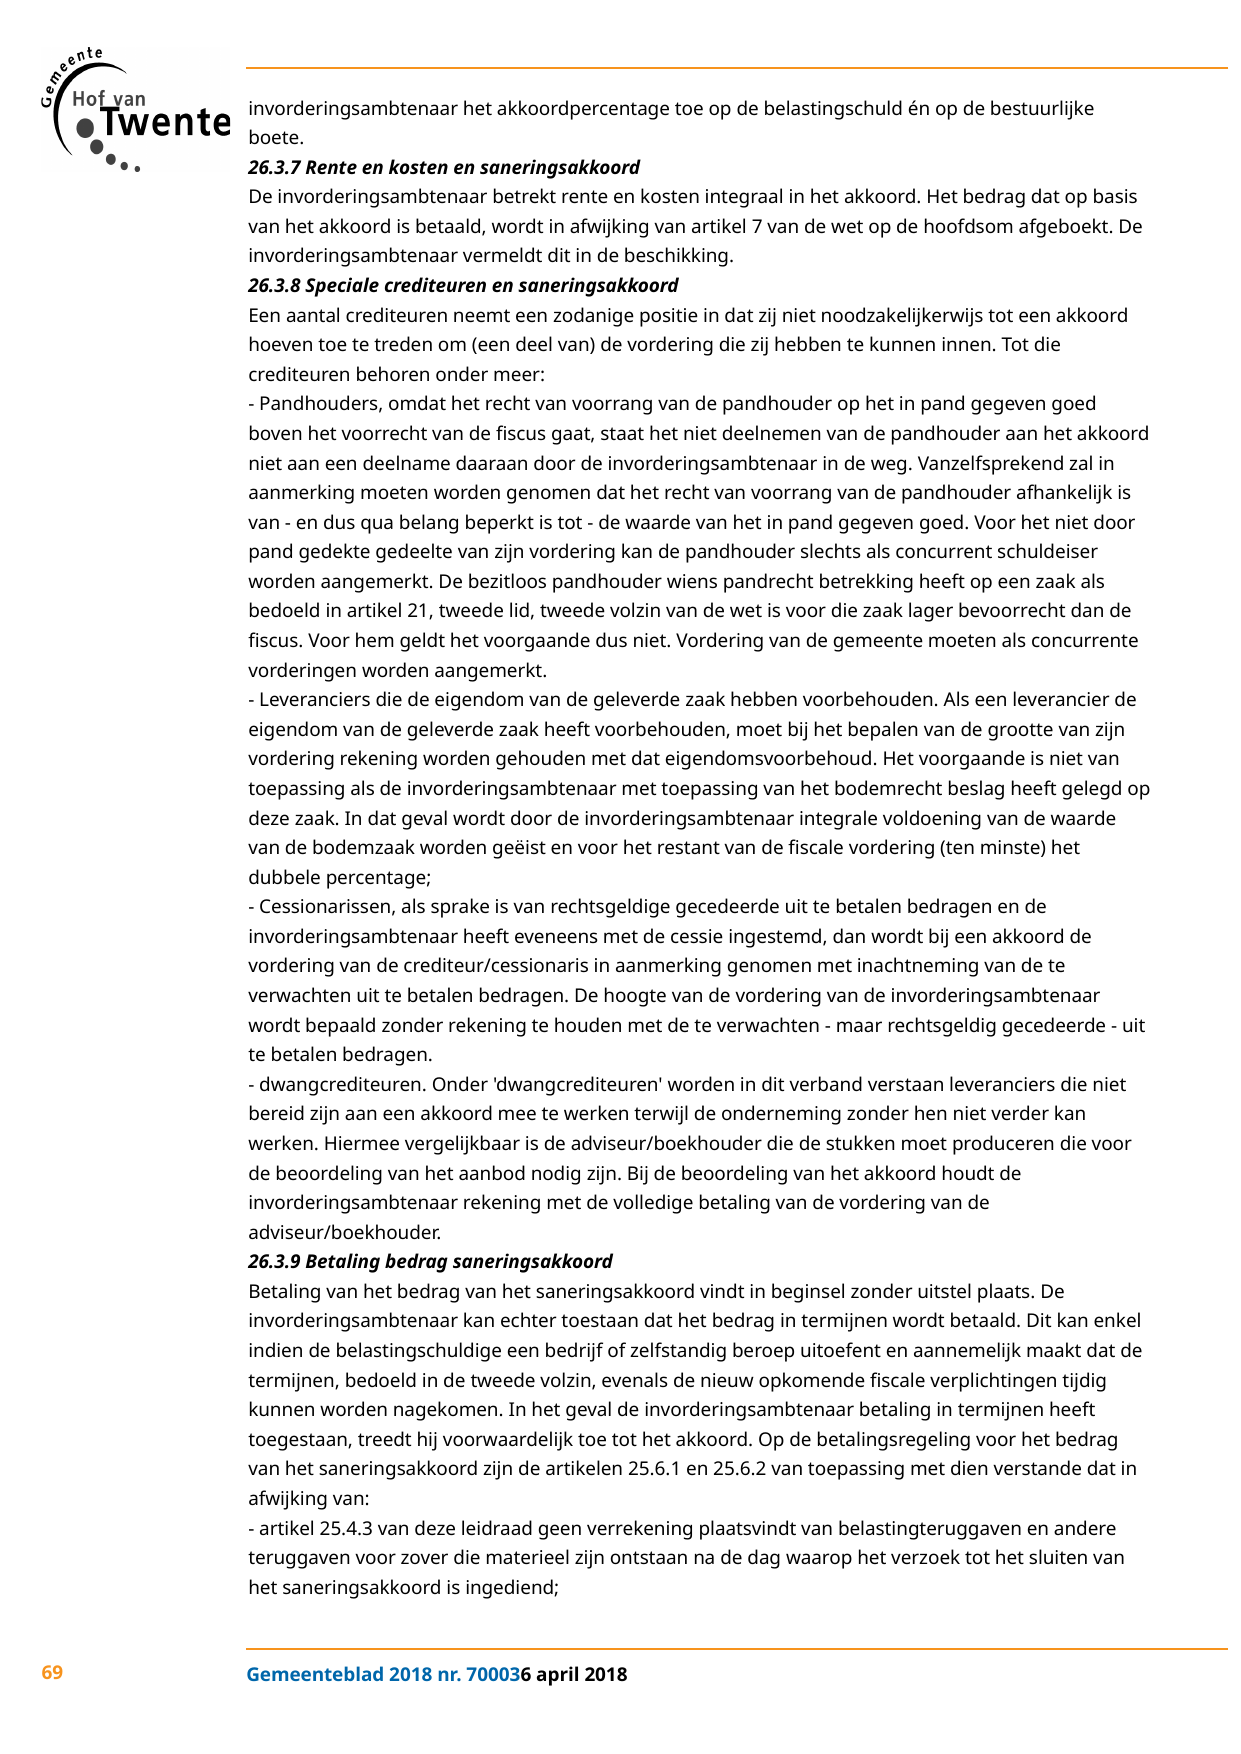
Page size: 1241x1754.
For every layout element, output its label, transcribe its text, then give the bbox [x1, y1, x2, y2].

text - dwangcrediteuren. Onder 'dwangcrediteuren' worden in dit verband verstaan leveranciers die niet bereid zijn aan een akkoord mee te werken terwijl de onderneming zonder hen niet verder kan werken. Hiermee vergelijkbaar is de adviseur/boekhouder die de stukken moet produceren die voor de beoordeling van het aanbod nodig zijn. Bij de beoordeling van het akkoord houdt de invorderingsambtenaar rekening met de volledige betaling van de vordering van de adviseur/boekhouder. [248, 1071, 1152, 1245]
text invorderingsambtenaar het akkoordpercentage toe op de belastingschuld én op de bestuurlijke boete. [248, 95, 1152, 150]
text - Cessionarissen, als sprake is van rechtsgeldige gecedeerde uit te betalen bedragen en de invorderingsambtenaar heeft eveneens met de cessie ingestemd, dan wordt bij een akkoord de vordering van de crediteur/cessionaris in aanmerking genomen met inachtneming van de te verwachten uit te betalen bedragen. De hoogte van de vordering van de invorderingsambtenaar wordt bepaald zonder rekening te houden met de te verwachten - maar rechtsgeldig gecedeerde - uit te betalen bedragen. [248, 893, 1152, 1067]
text - artikel 25.4.3 van deze leidraad geen verrekening plaatsvindt van belastingteruggaven en andere teruggaven voor zover die materieel zijn ontstaan na de dag waarop het verzoek tot het sluiten van het saneringsakkoord is ingediend; [248, 1515, 1152, 1600]
text 26.3.9 Betaling bedrag saneringsakkoord [248, 1248, 1152, 1274]
text Betaling van het bedrag van het saneringsakkoord vindt in beginsel zonder uitstel plaats. De invorderingsambtenaar kan echter toestaan dat het bedrag in termijnen wordt betaald. Dit kan enkel indien de belastingschuldige een bedrijf of zelfstandig beroep uitoefent en aannemelijk maakt dat de termijnen, bedoeld in de tweede volzin, evenals de nieuw opkomende fiscale verplichtingen tijdig kunnen worden nagekomen. In het geval de invorderingsambtenaar betaling in termijnen heeft toegestaan, treedt hij voorwaardelijk toe tot het akkoord. Op de betalingsregeling voor het bedrag van het saneringsakkoord zijn de artikelen 25.6.1 en 25.6.2 van toepassing met dien verstande dat in afwijking van: [248, 1278, 1152, 1511]
text Een aantal crediteuren neemt een zodanige positie in dat zij niet noodzakelijkerwijs tot een akkoord hoeven toe te treden om (een deel van) de vordering die zij hebben te kunnen innen. Tot die crediteuren behoren onder meer: [248, 302, 1152, 387]
picture [41, 47, 231, 172]
text - Leveranciers die de eigendom van de geleverde zaak hebben voorbehouden. Als een leverancier de eigendom van de geleverde zaak heeft voorbehouden, moet bij het bepalen van de grootte van zijn vordering rekening worden gehouden met dat eigendomsvoorbehoud. Het voorgaande is niet van toepassing als de invorderingsambtenaar met toepassing van het bodemrecht beslag heeft gelegd op deze zaak. In dat geval wordt door de invorderingsambtenaar integrale voldoening van de waarde van de bodemzaak worden geëist en voor het restant van de fiscale vordering (ten minste) het dubbele percentage; [248, 686, 1152, 890]
text - Pandhouders, omdat het recht van voorrang van de pandhouder op het in pand gegeven goed boven het voorrecht van de fiscus gaat, staat het niet deelnemen van de pandhouder aan het akkoord niet aan een deelname daaraan door de invorderingsambtenaar in de weg. Vanzelfsprekend zal in aanmerking moeten worden genomen dat het recht van voorrang van de pandhouder afhankelijk is van - en dus qua belang beperkt is tot - de waarde van het in pand gegeven goed. Voor het niet door pand gedekte gedeelte van zijn vordering kan de pandhouder slechts als concurrent schuldeiser worden aangemerkt. De bezitloos pandhouder wiens pandrecht betrekking heeft op een zaak als bedoeld in artikel 21, tweede lid, tweede volzin van de wet is voor die zaak lager bevoorrecht dan de fiscus. Voor hem geldt het voorgaande dus niet. Vordering van de gemeente moeten als concurrente vorderingen worden aangemerkt. [248, 391, 1152, 683]
text De invorderingsambtenaar betrekt rente en kosten integraal in het akkoord. Het bedrag dat op basis van het akkoord is betaald, wordt in afwijking van artikel 7 van de wet op de hoofdsom afgeboekt. De invorderingsambtenaar vermeldt dit in de beschikking. [248, 183, 1152, 268]
text 26.3.8 Speciale crediteuren en saneringsakkoord [248, 272, 1152, 298]
text 26.3.7 Rente en kosten en saneringsakkoord [248, 154, 1152, 180]
